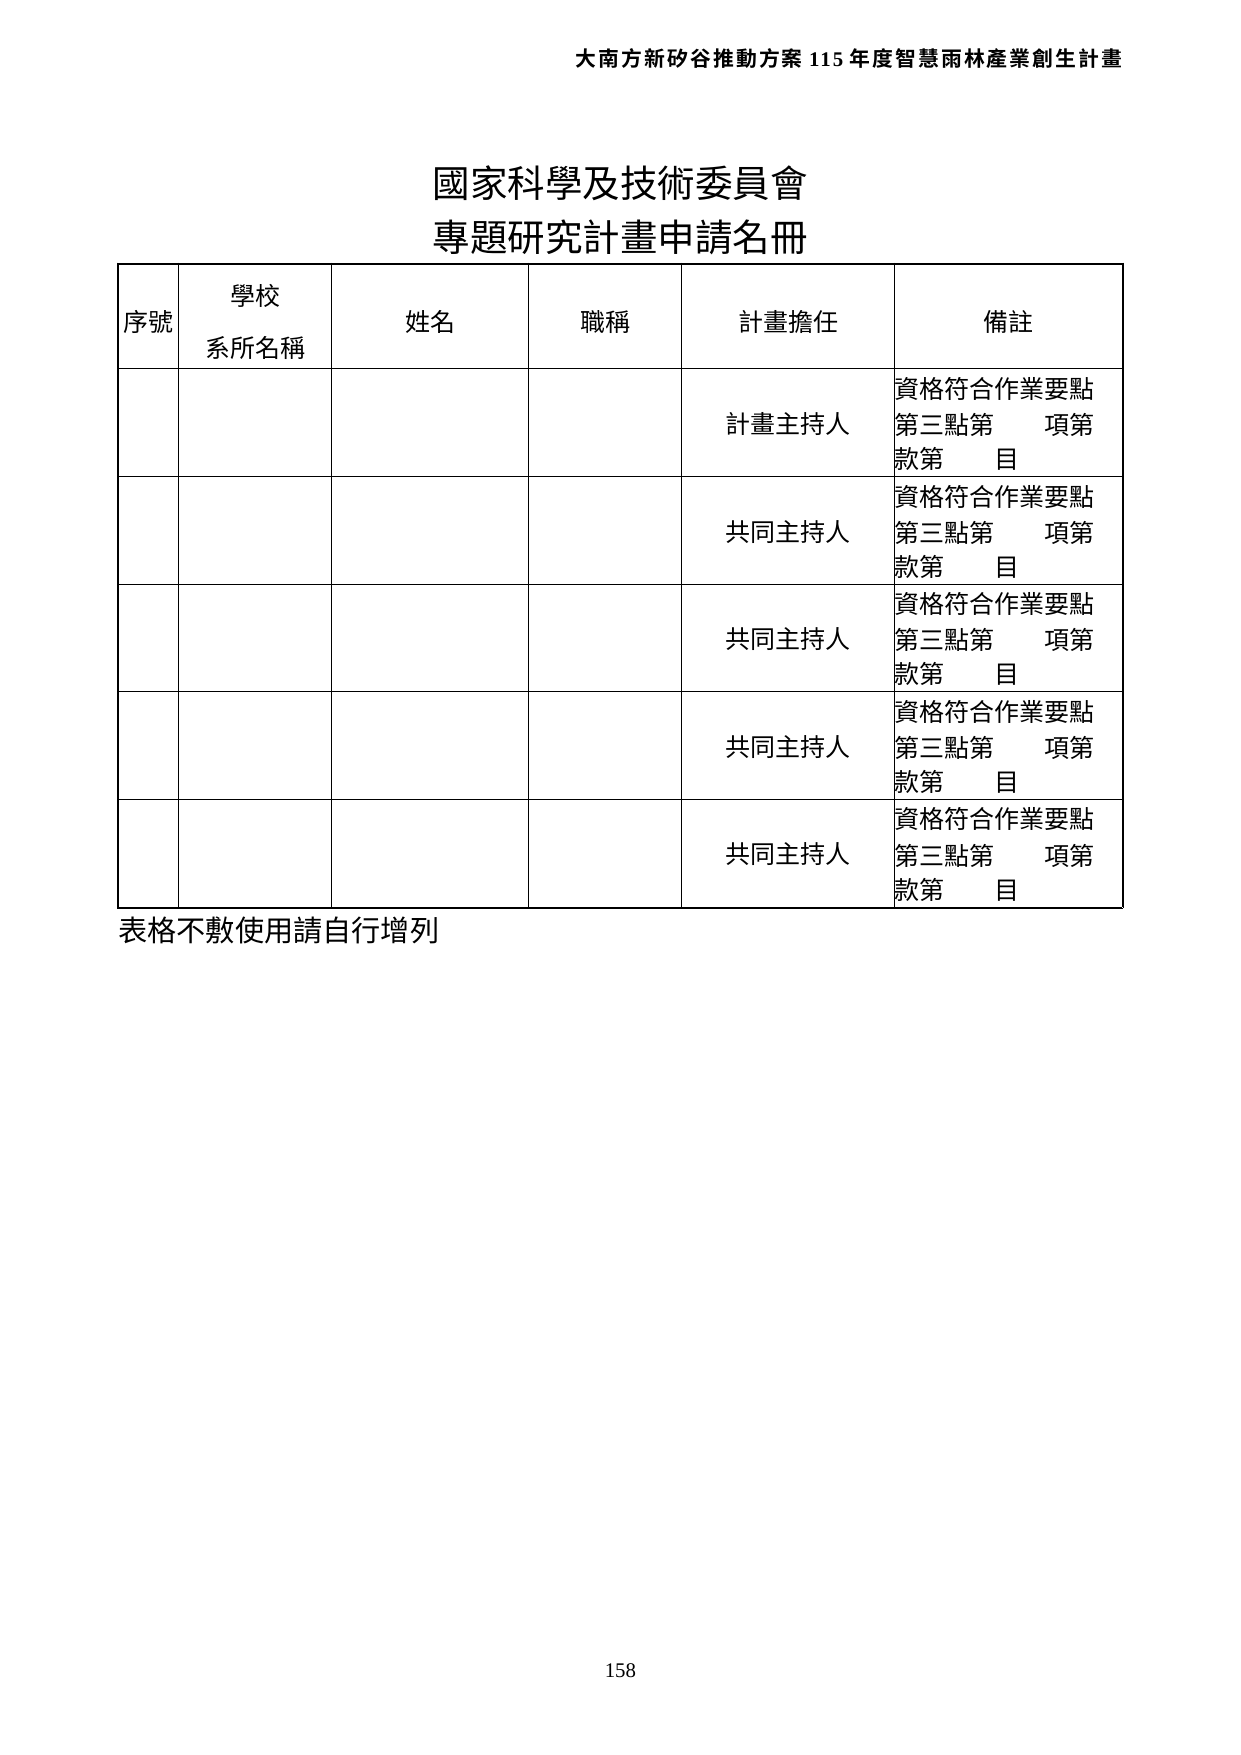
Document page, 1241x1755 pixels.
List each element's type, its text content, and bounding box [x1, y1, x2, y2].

table_header 職稱 [529, 265, 681, 368]
table_cell 資格符合作業要點 第三點第 項第 款第 目 [895, 800, 1122, 906]
table_cell [332, 477, 528, 583]
table_header 學校 系所名稱 [179, 265, 331, 368]
table_cell [529, 800, 681, 906]
table_cell [119, 800, 178, 906]
table_cell [179, 369, 331, 476]
table_cell 資格符合作業要點 第三點第 項第 款第 目 [895, 585, 1122, 691]
table_cell 共同主持人 [682, 800, 894, 906]
table_cell 計畫主持人 [682, 369, 894, 476]
table_cell 資格符合作業要點 第三點第 項第 款第 目 [895, 477, 1122, 583]
table_cell 共同主持人 [682, 477, 894, 583]
table_cell [529, 477, 681, 583]
table_cell [119, 585, 178, 691]
text 表格不敷使用請自行增列 [118, 909, 1122, 950]
table_cell [179, 800, 331, 906]
table_cell [529, 692, 681, 799]
text 專題研究計畫申請名冊 [118, 208, 1122, 263]
table_header 姓名 [332, 265, 528, 368]
table_header 備註 [895, 265, 1122, 368]
table_cell 共同主持人 [682, 692, 894, 799]
text 國家科學及技術委員會 [118, 154, 1122, 208]
table_cell [332, 692, 528, 799]
table_header 序號 [119, 265, 178, 368]
table_cell [529, 369, 681, 476]
table_cell [332, 369, 528, 476]
table_cell [119, 369, 178, 476]
table_cell [529, 585, 681, 691]
table_cell [332, 800, 528, 906]
table_cell [119, 477, 178, 583]
table_header 計畫擔任 [682, 265, 894, 368]
table_cell [332, 585, 528, 691]
table_cell [119, 692, 178, 799]
table_cell [179, 477, 331, 583]
table_cell [179, 692, 331, 799]
table_cell 資格符合作業要點 第三點第 項第 款第 目 [895, 692, 1122, 799]
table_cell 共同主持人 [682, 585, 894, 691]
table_cell [179, 585, 331, 691]
table_cell 資格符合作業要點 第三點第 項第 款第 目 [895, 369, 1122, 476]
